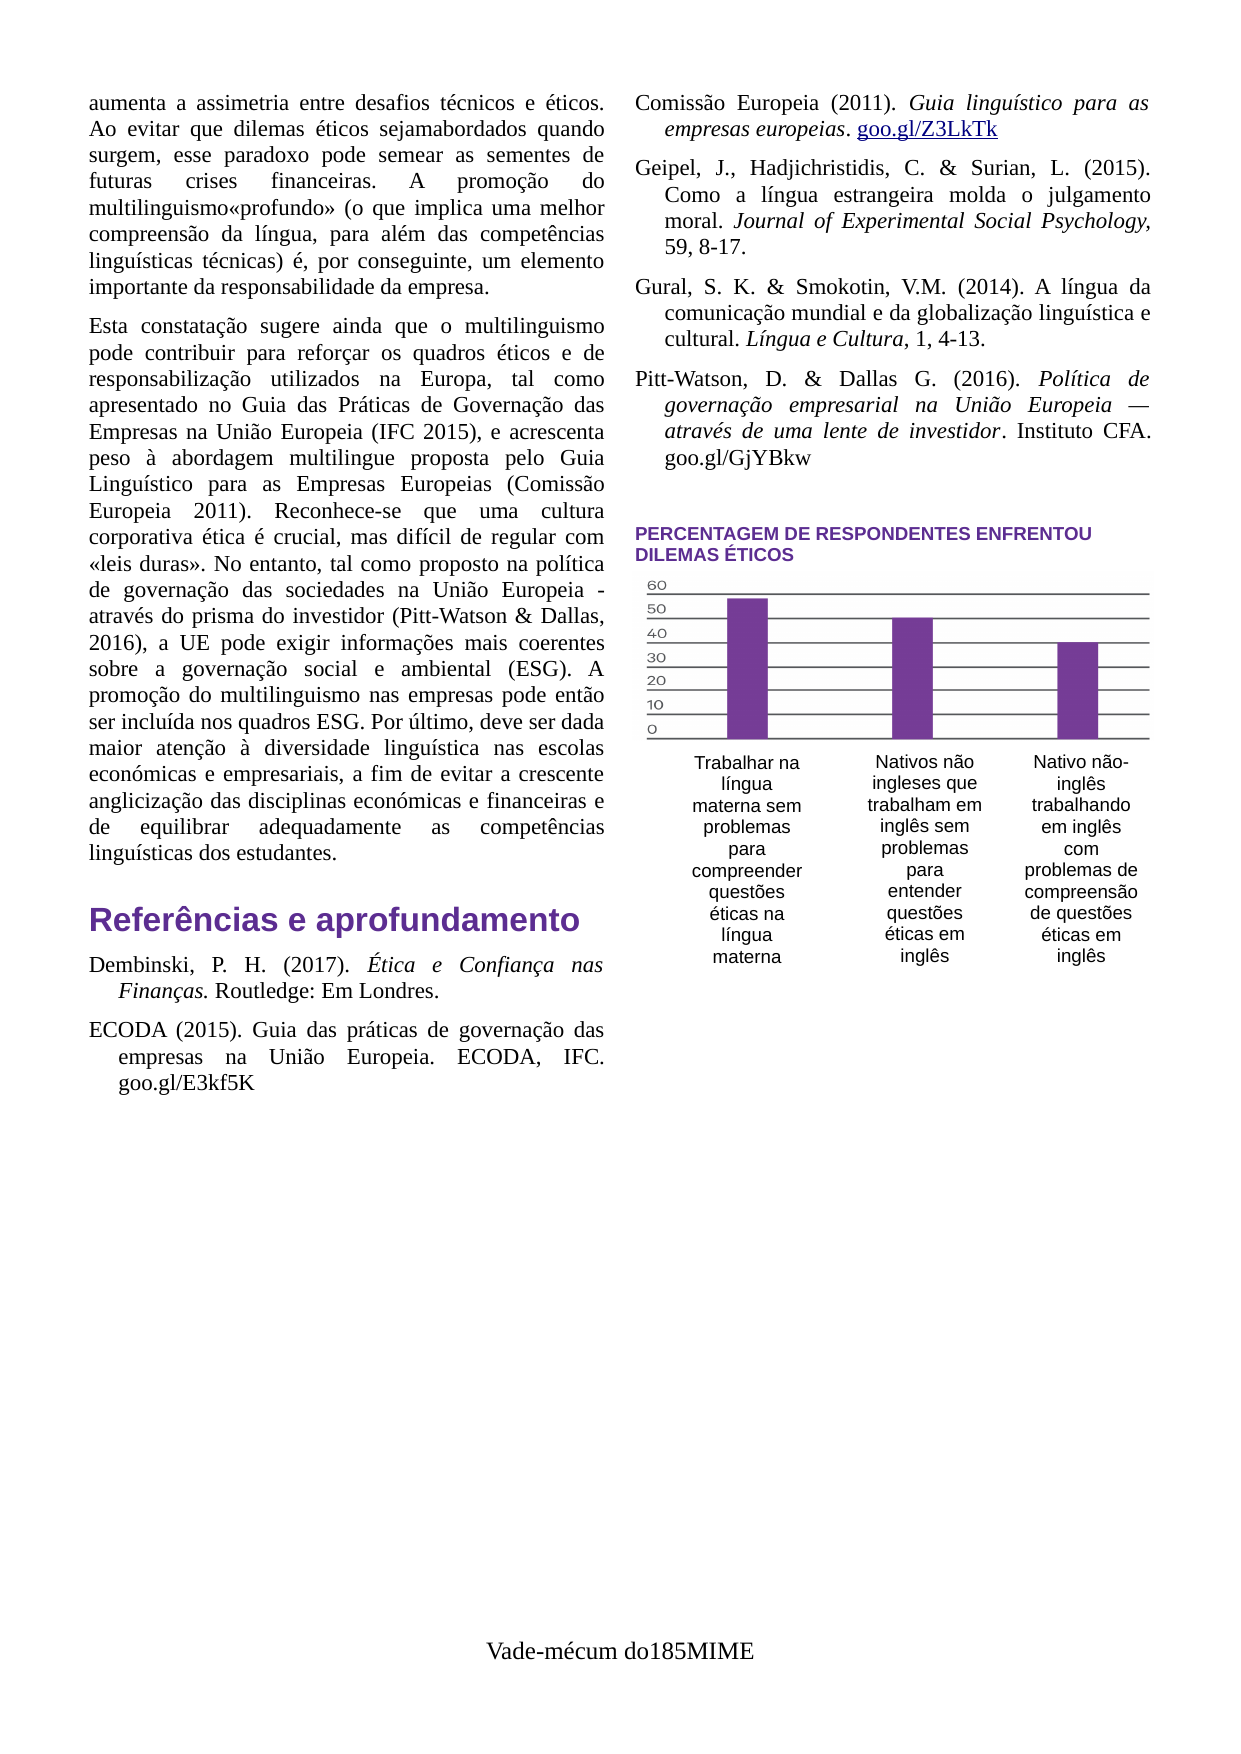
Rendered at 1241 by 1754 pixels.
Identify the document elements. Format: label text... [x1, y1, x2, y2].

text PERCENTAGEM DE RESPONDENTES ENFRENTOU DILEMAS ÉTICOS [635, 523, 1152, 566]
picture [632, 571, 1154, 741]
text Esta constatação sugere ainda que o multilinguismo pode contribuir para reforçar os quadros éticos e de responsabilização utilizados na Europa, tal como apresentado no Guia das Práticas de Governação das Empresas na União Europeia (IFC 2015), e acrescenta peso à abordagem multilingue proposta pelo Guia Linguístico para as Empresas Europeias (Comissão Europeia 2011). Reconhece-se que uma cultura corporativa ética é crucial, mas difícil de regular com «leis duras». No entanto, tal como proposto na política de governação das sociedades na União Europeia - através do prisma do investidor (Pitt-Watson & Dallas, 2016), a UE pode exigir informações mais coerentes sobre a governação social e ambiental (ESG). A promoção do multilinguismo nas empresas pode então ser incluída nos quadros ESG. Por último, deve ser dada maior atenção à diversidade linguística nas escolas económicas e empresariais, a fim de evitar a crescente anglicização das disciplinas económicas e financeiras e de equilibrar adequadamente as competências linguísticas dos estudantes. [88, 312, 605, 866]
text Pitt-Watson, D. & Dallas G. (2016). Política de governação empresarial na União Europeia — através de uma lente de investidor. Instituto CFA. goo.gl/GjYBkw [635, 365, 1152, 470]
text Gural, S. K. & Smokotin, V.M. (2014). A língua da comunicação mundial e da globalização linguística e cultural. Língua e Cultura, 1, 4-13. [635, 273, 1152, 352]
text Comissão Europeia (2011). Guia linguístico para as empresas europeias. goo.gl/Z3LkTk [635, 88, 1152, 141]
text Dembinski, P. H. (2017). Ética e Confiança nas Finanças. Routledge: Em Londres. [88, 951, 605, 1003]
text ECODA (2015). Guia das práticas de governação das empresas na União Europeia. ECODA, IFC. goo.gl/E3kf5K [88, 1017, 605, 1096]
text aumenta a assimetria entre desafios técnicos e éticos. Ao evitar que dilemas éticos sejamabordados quando surgem, esse paradoxo pode semear as sementes de futuras crises financeiras. A promoção do multilinguismo«profundo» (o que implica uma melhor compreensão da língua, para além das competências linguísticas técnicas) é, por conseguinte, um elemento importante da responsabilidade da empresa. [88, 88, 605, 299]
text Geipel, J., Hadjichristidis, C. & Surian, L. (2015). Como a língua estrangeira molda o julgamento moral. Journal of Experimental Social Psychology, 59, 8-17. [635, 154, 1152, 260]
subtitle Referências e aprofundamento [88, 900, 605, 938]
